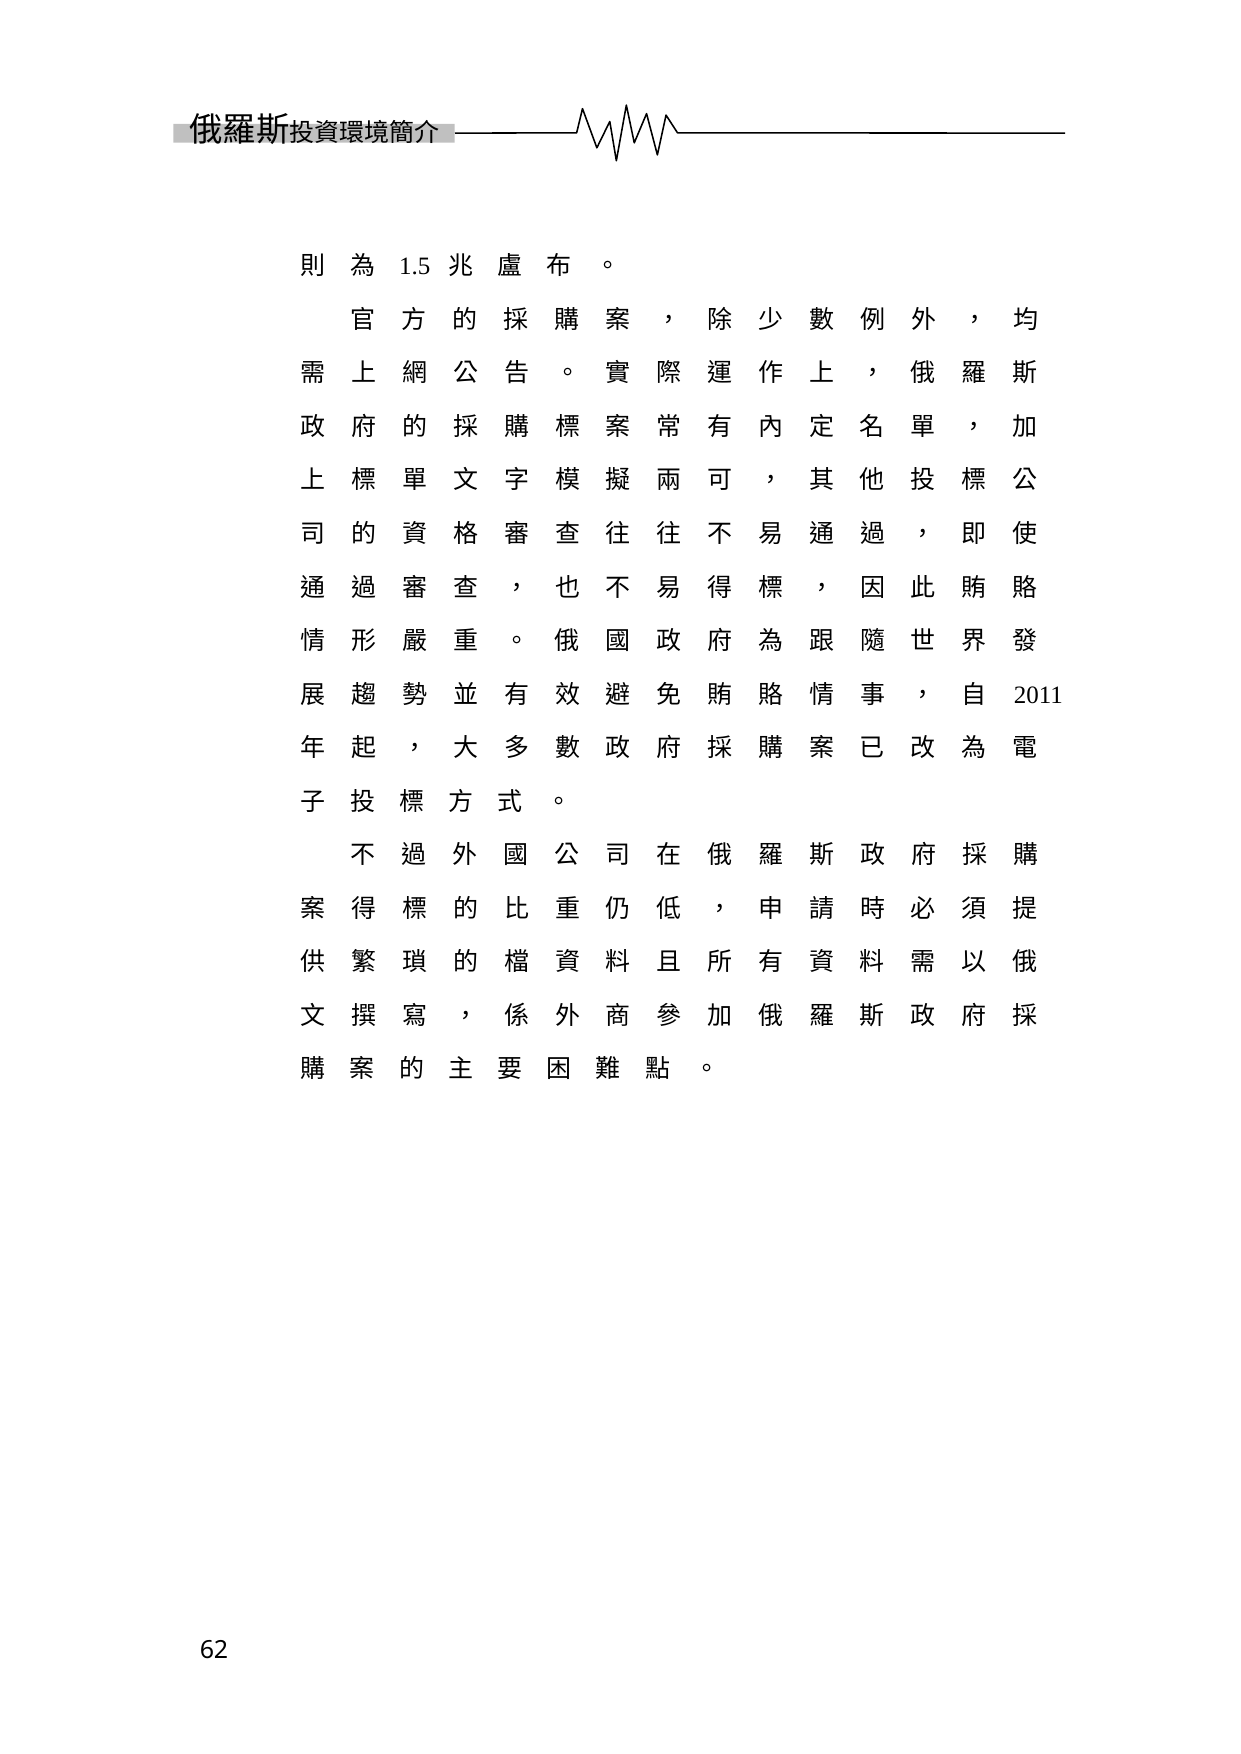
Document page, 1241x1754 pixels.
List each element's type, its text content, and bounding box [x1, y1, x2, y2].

text 不過外國公司在俄羅斯政府採購案得標的比重仍低，申請時必須提供繁瑣的檔資料且所有資料需以俄文撰寫，係外商參加俄羅斯政府採購案的主要困難點。 [276, 826, 1063, 1094]
text 則為1.5兆盧布。 [276, 237, 1063, 291]
text 官方的採購案，除少數例外，均需上網公告。實際運作上，俄羅斯政府的採購標案常有內定名單，加上標單文字模擬兩可，其他投標公司的資格審查往往不易通過，即使通過審查，也不易得標，因此賄賂情形嚴重。俄國政府為跟隨世界發展趨勢並有效避免賄賂情事，自2011年起，大多數政府採購案已改為電子投標方式。 [276, 291, 1063, 826]
